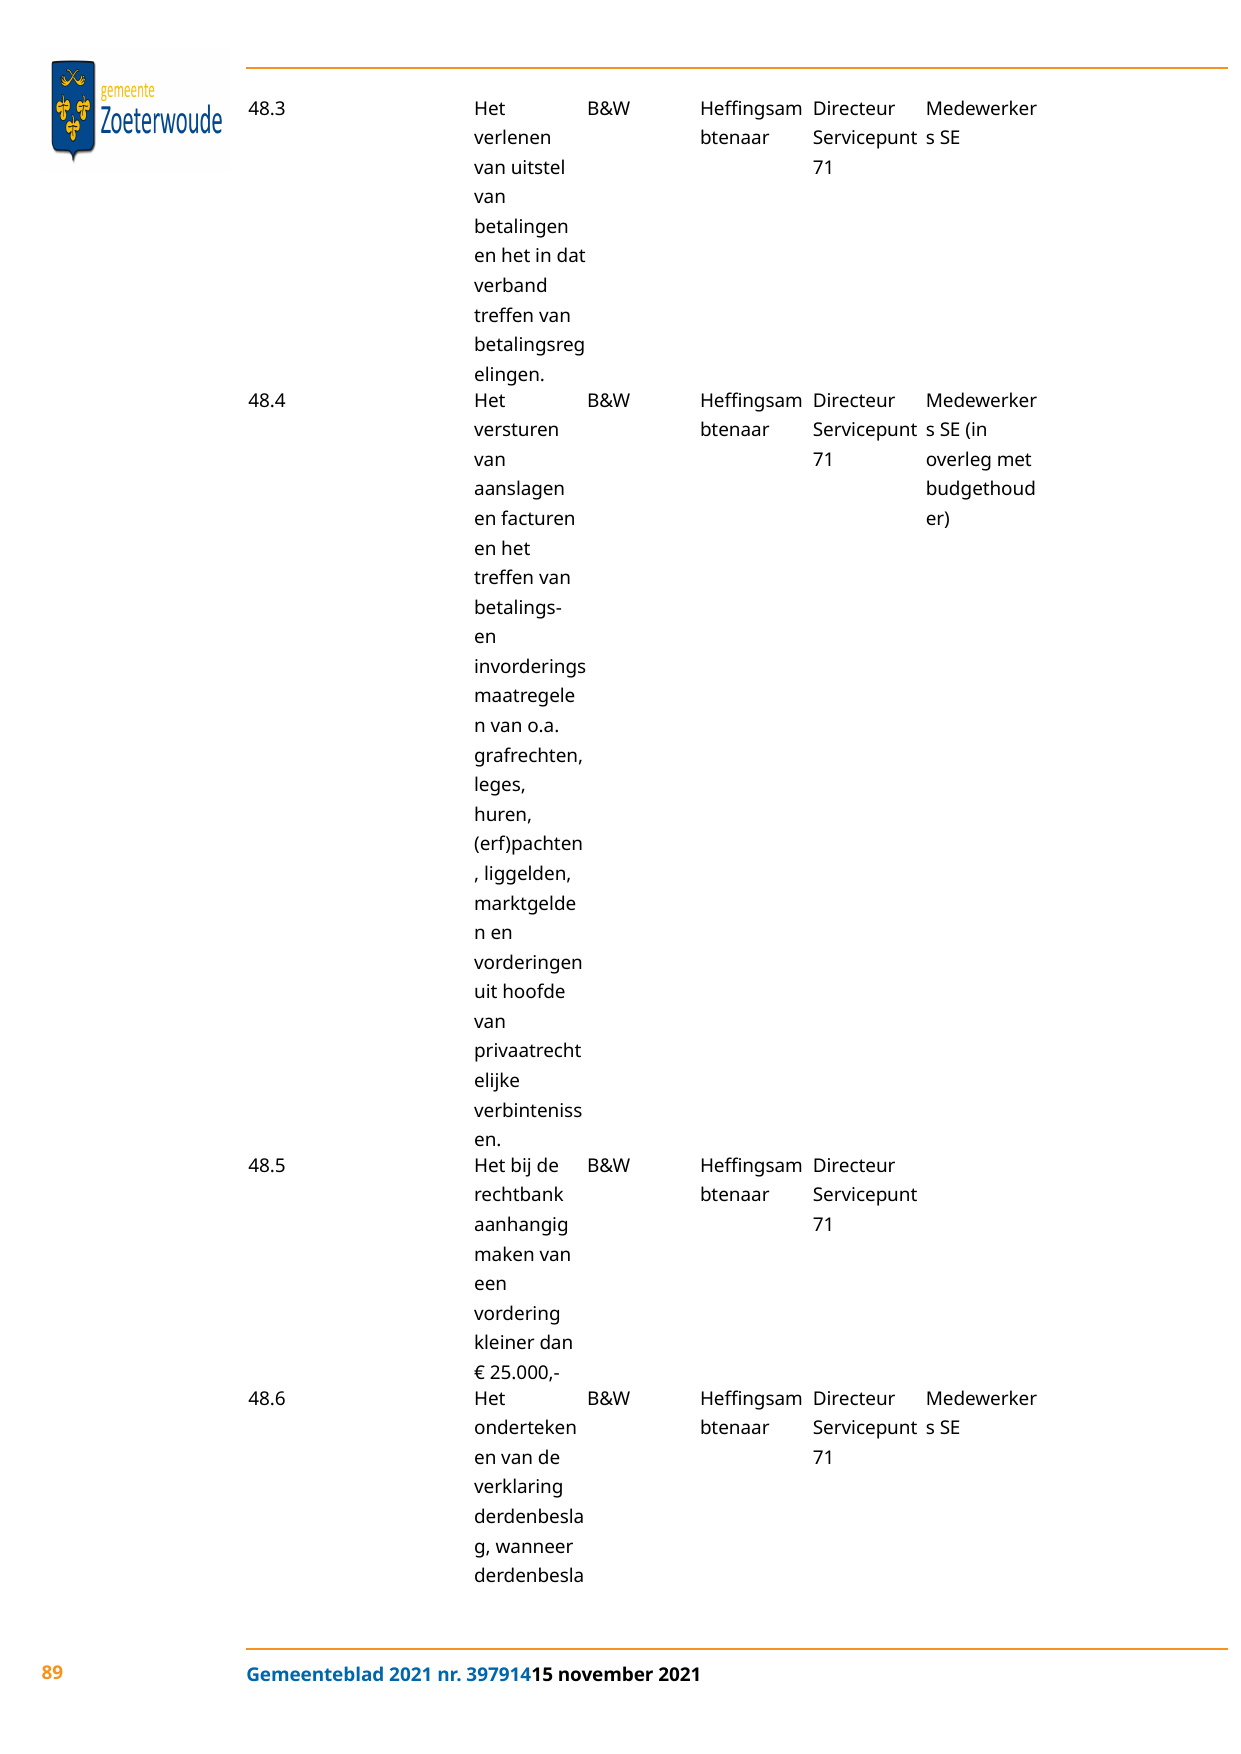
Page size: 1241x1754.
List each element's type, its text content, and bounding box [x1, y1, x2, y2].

table_cell [361, 387, 474, 1152]
table_cell Directeur Servicepunt71 [813, 387, 926, 1152]
table_cell Het ondertekenen van de verklaring derdenbeslag, wanneer derdenbesla [474, 1385, 587, 1588]
table_cell Het versturen van aanslagen en facturen en het treffen van betalings- en invorderingsmaatregelen van o.a. grafrechten, leges, huren, (erf)pachten, liggelden, marktgelden en vorderingen uit hoofde van privaatrechtelijke verbintenissen. [474, 387, 587, 1152]
table_cell Medewerkers SE [926, 1385, 1038, 1588]
table_cell 48.6 [248, 1385, 361, 1588]
table_cell [926, 1152, 1038, 1385]
table_cell Het bij de rechtbank aanhangig maken van een vordering kleiner dan € 25.000,- [474, 1152, 587, 1385]
table_cell [361, 1152, 474, 1385]
table_cell [1039, 1152, 1152, 1385]
table_cell Heffingsambtenaar [700, 95, 813, 387]
table_cell [1039, 95, 1152, 387]
table_cell [361, 1385, 474, 1588]
table_cell Directeur Servicepunt71 [813, 1152, 926, 1385]
table_cell 48.3 [248, 95, 361, 387]
table_cell [1039, 387, 1152, 1152]
table_cell B&W [587, 1152, 700, 1385]
table_cell 48.5 [248, 1152, 361, 1385]
table_cell B&W [587, 1385, 700, 1588]
table_cell B&W [587, 95, 700, 387]
table_cell 48.4 [248, 387, 361, 1152]
table_cell B&W [587, 387, 700, 1152]
table_cell Medewerkers SE [926, 95, 1038, 387]
picture [41, 47, 231, 172]
table_cell [1039, 1385, 1152, 1588]
table_cell [361, 95, 474, 387]
table_cell Medewerkers SE (in overleg met budgethouder) [926, 387, 1038, 1152]
table_cell Het verlenen van uitstel van betalingen en het in dat verband treffen van betalingsregelingen. [474, 95, 587, 387]
table_cell Directeur Servicepunt71 [813, 95, 926, 387]
table_cell Directeur Servicepunt71 [813, 1385, 926, 1588]
table_cell Heffingsambtenaar [700, 387, 813, 1152]
table_cell Heffingsambtenaar [700, 1152, 813, 1385]
table_cell Heffingsambtenaar [700, 1385, 813, 1588]
